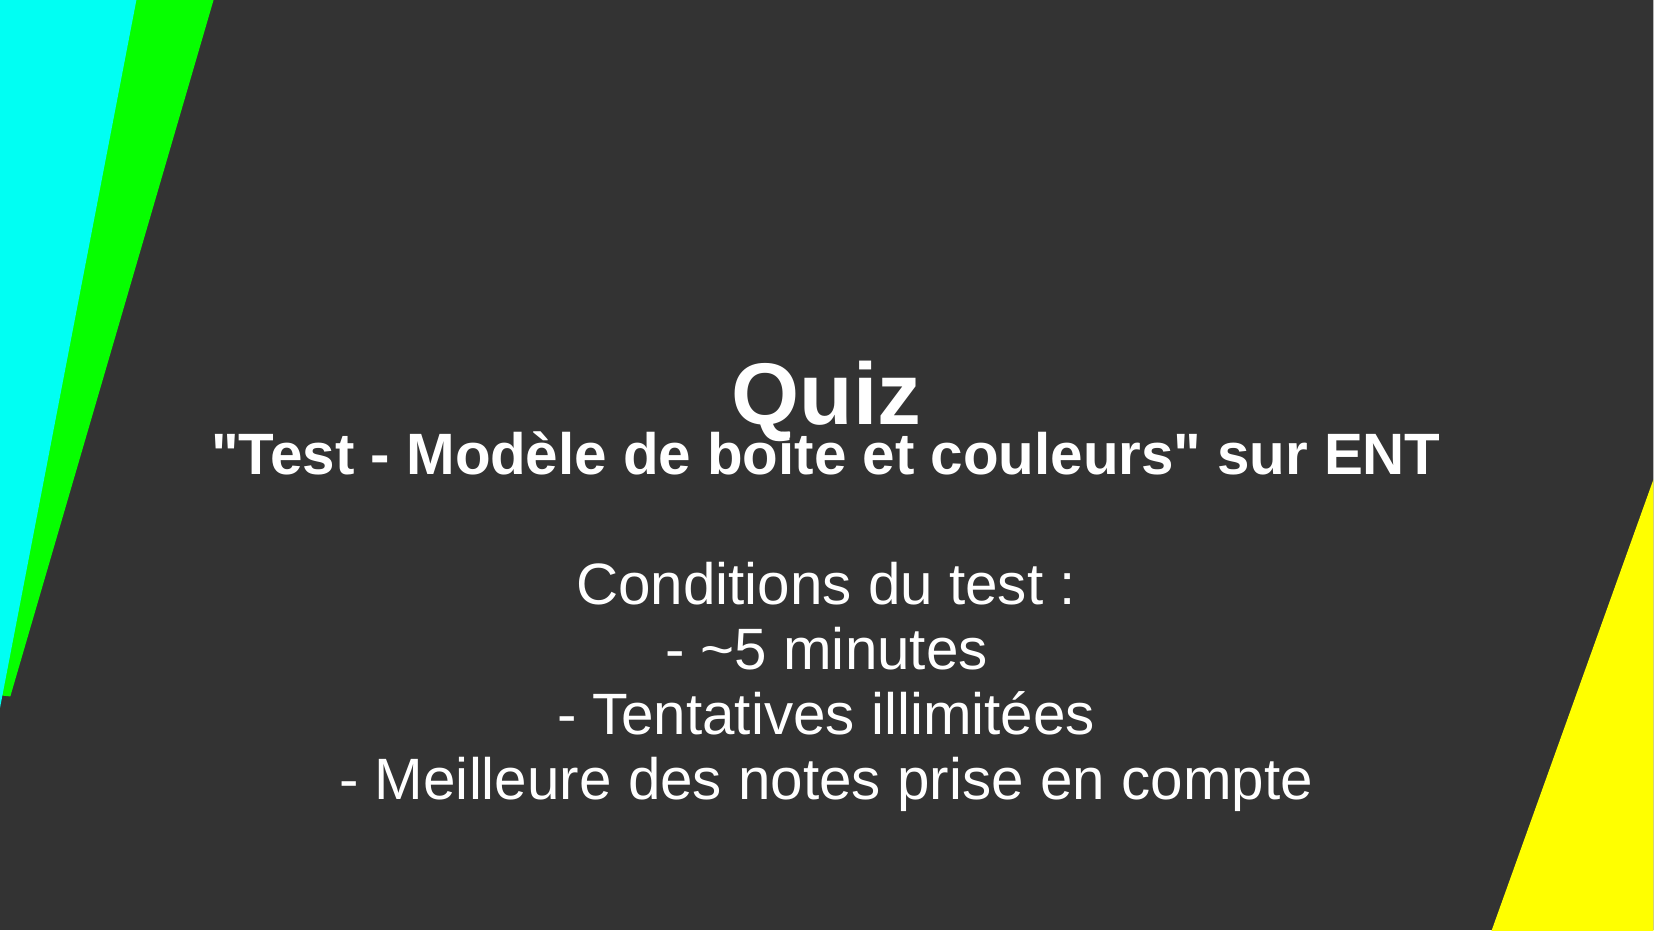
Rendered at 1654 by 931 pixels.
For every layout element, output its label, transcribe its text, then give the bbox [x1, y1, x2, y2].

title "Test - Modèle de boite et couleurs" sur ENT Conditions du test : - ~5 minutes - Tentatives illimitées - Meilleure des notes prise en compte [31, 422, 1622, 813]
text_box [0, 0, 214, 708]
text_box [1491, 477, 1654, 931]
title Quiz [31, 345, 1622, 422]
